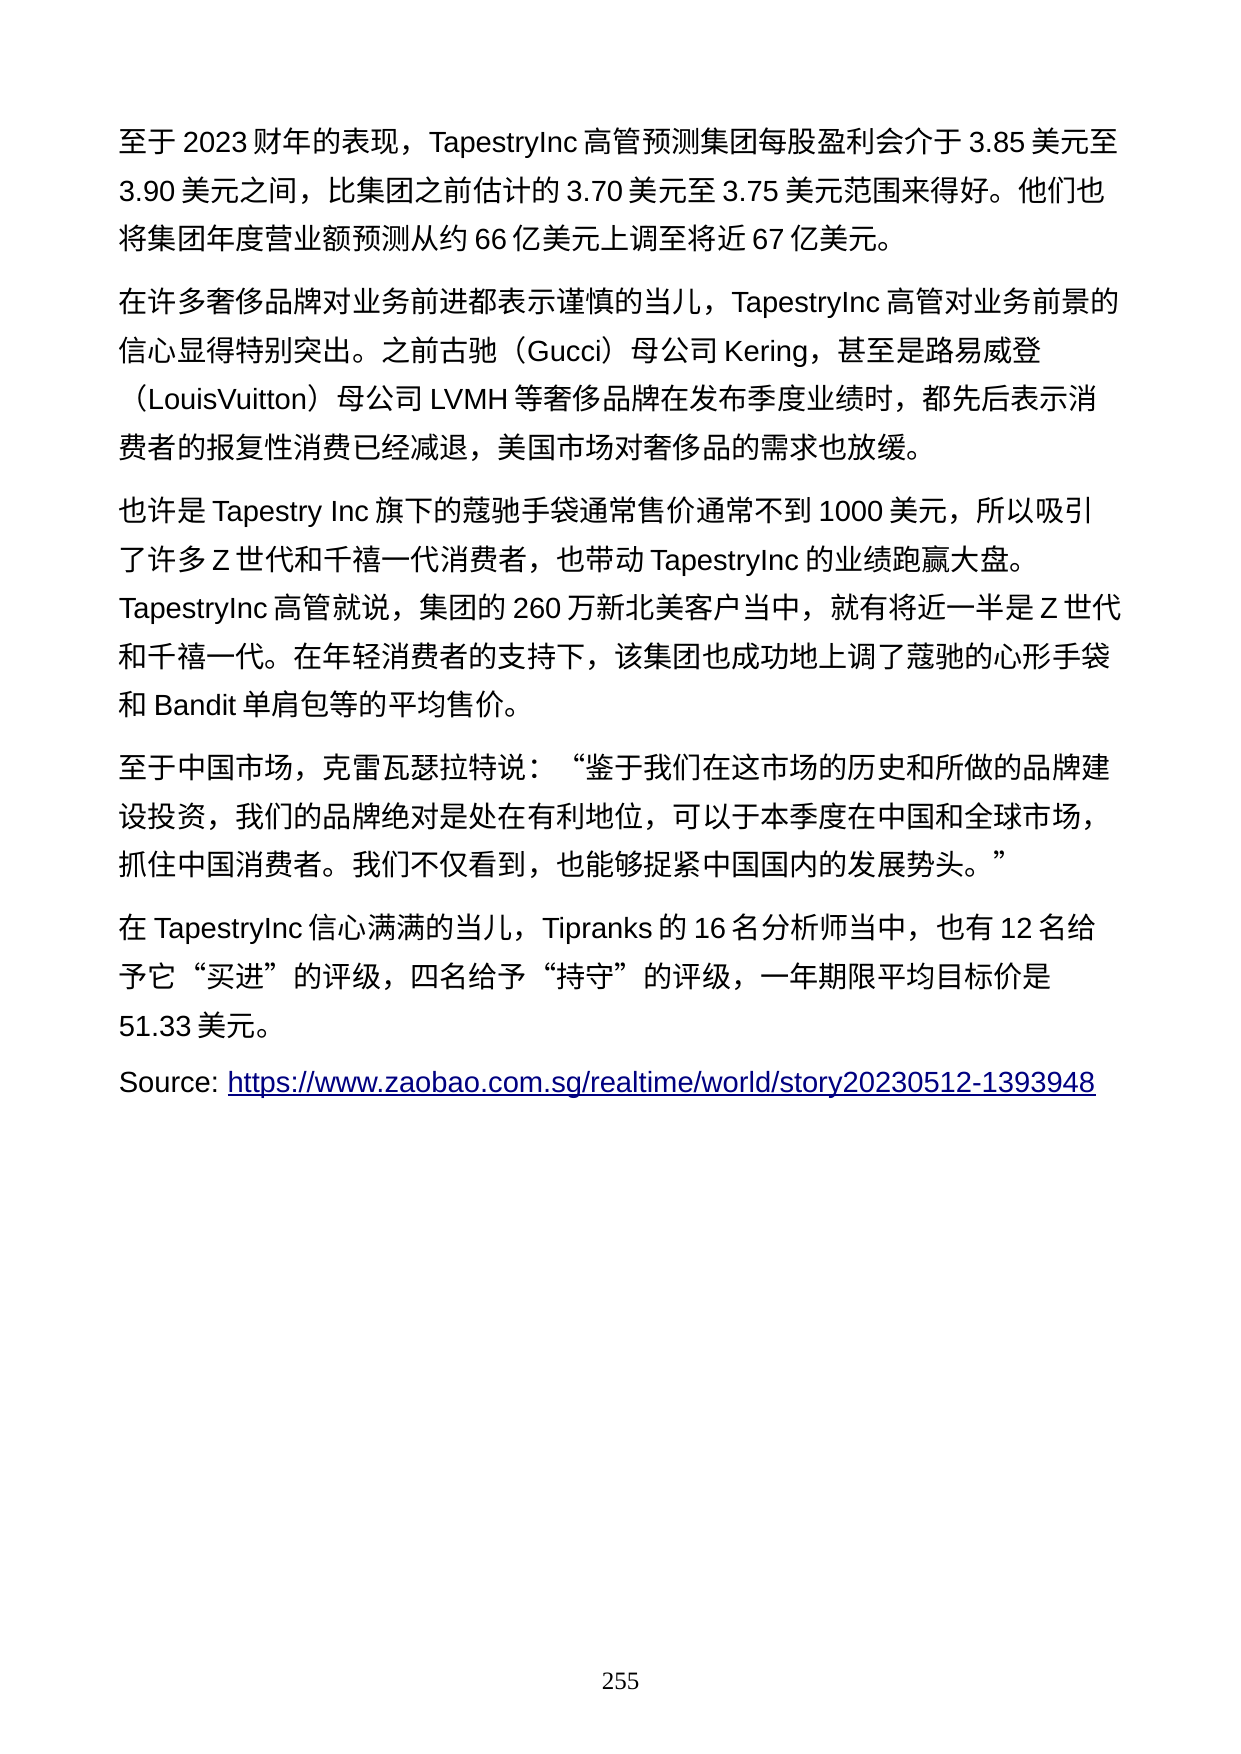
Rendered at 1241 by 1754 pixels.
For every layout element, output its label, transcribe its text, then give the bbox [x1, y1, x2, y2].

text Source: https://www.zaobao.com.sg/realtime/world/story20230512-1393948 [118, 1065, 1122, 1099]
text 至于2023财年的表现，TapestryInc高管预测集团每股盈利会介于3.85美元至3.90美元之间，比集团之前估计的3.70美元至3.75美元范围来得好。他们也将集团年度营业额预测从约66亿美元上调至将近67亿美元。 [118, 118, 1122, 258]
text 至于中国市场，克雷瓦瑟拉特说：“鉴于我们在这市场的历史和所做的品牌建设投资，我们的品牌绝对是处在有利地位，可以于本季度在中国和全球市场，抓住中国消费者。我们不仅看到，也能够捉紧中国国内的发展势头。” [118, 745, 1122, 884]
text 在许多奢侈品牌对业务前进都表示谨慎的当儿，TapestryInc高管对业务前景的信心显得特别突出。之前古驰（Gucci）母公司Kering，甚至是路易威登（LouisVuitton）母公司LVMH等奢侈品牌在发布季度业绩时，都先后表示消费者的报复性消费已经减退，美国市场对奢侈品的需求也放缓。 [118, 279, 1122, 467]
text 在TapestryInc信心满满的当儿，Tipranks的16名分析师当中，也有12名给予它“买进”的评级，四名给予“持守”的评级，一年期限平均目标价是51.33美元。 [118, 905, 1122, 1044]
text 也许是Tapestry Inc旗下的蔻驰手袋通常售价通常不到1000美元，所以吸引了许多Z世代和千禧一代消费者，也带动TapestryInc的业绩跑赢大盘。TapestryInc高管就说，集团的260万新北美客户当中，就有将近一半是Z世代和千禧一代。在年轻消费者的支持下，该集团也成功地上调了蔻驰的心形手袋和Bandit单肩包等的平均售价。 [118, 487, 1122, 724]
